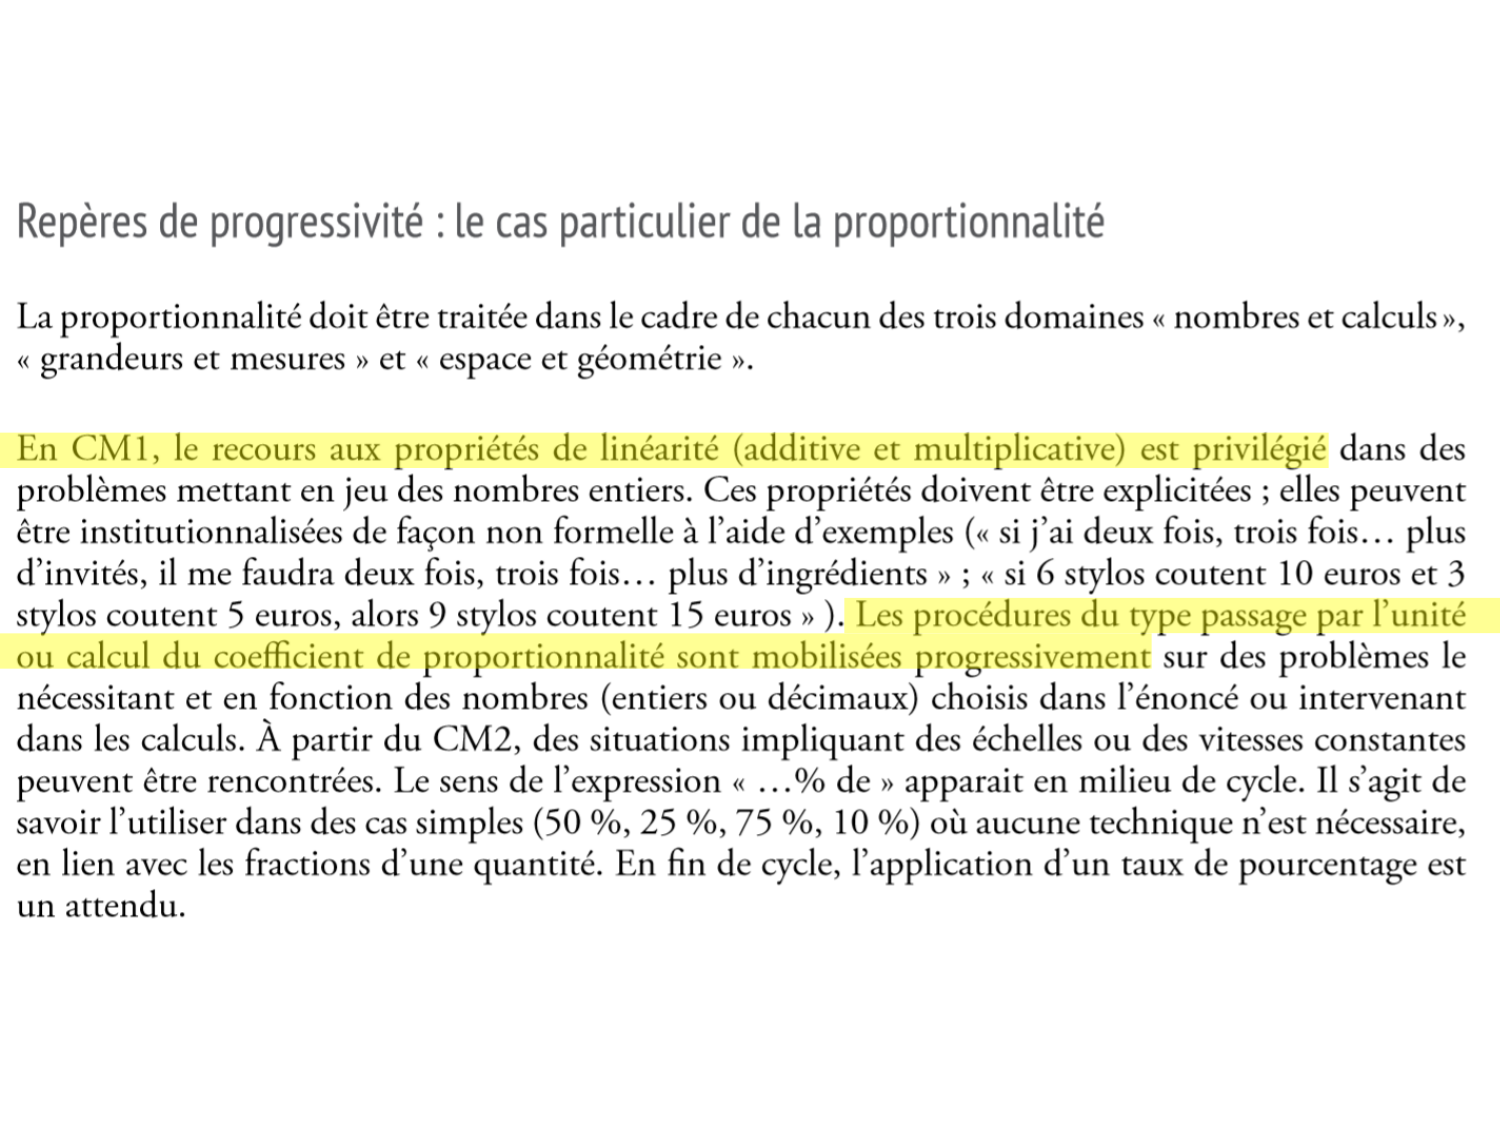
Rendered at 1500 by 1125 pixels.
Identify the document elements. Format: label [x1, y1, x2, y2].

picture [0, 190, 1490, 633]
text_box [0, 432, 1329, 468]
picture [0, 634, 1490, 929]
text_box [0, 597, 1500, 669]
